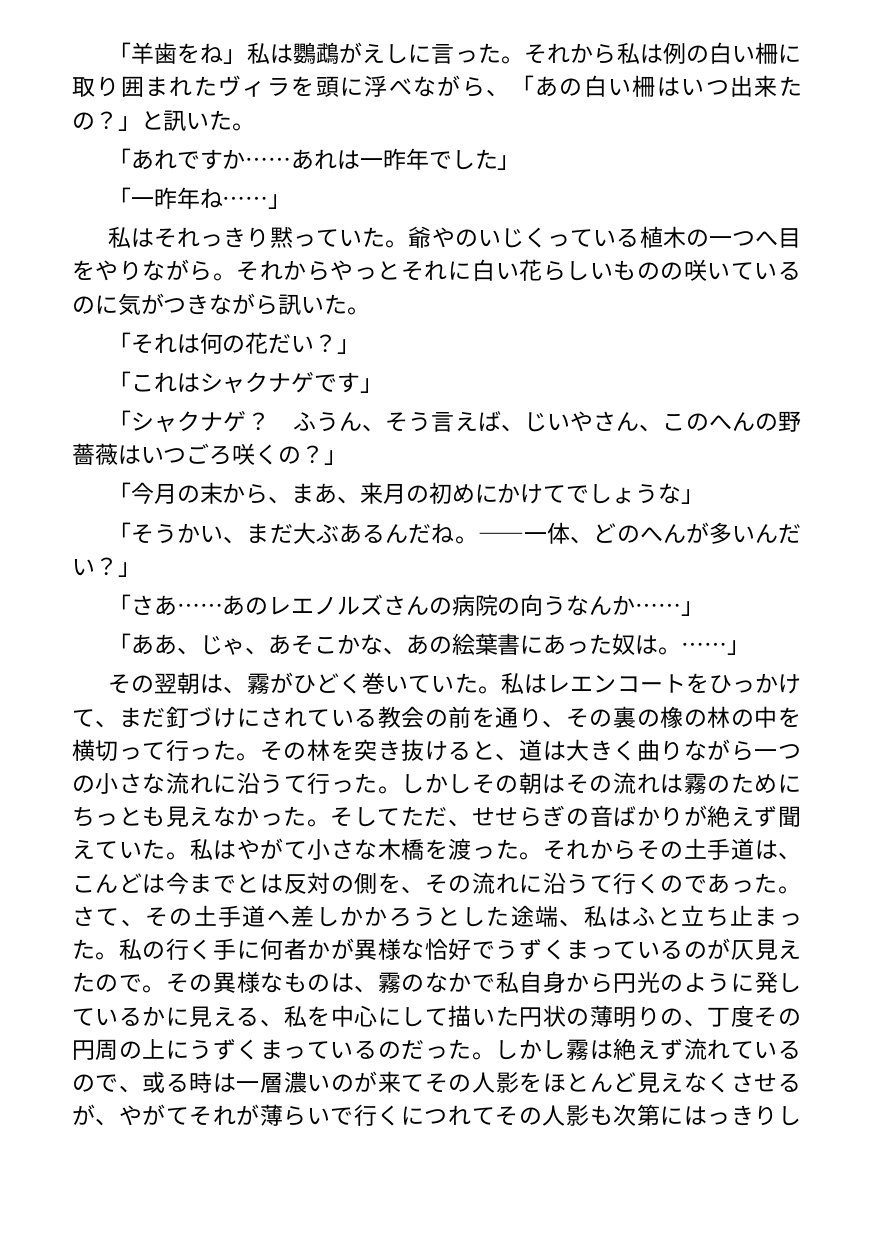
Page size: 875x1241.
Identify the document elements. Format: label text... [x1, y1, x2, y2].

text 「シャクナゲ？ ふうん、そう言えば、じいやさん、このへんの野薔薇はいつごろ咲くの？」 [72, 404, 802, 470]
text 「羊歯をね」私は鸚鵡がえしに言った。それから私は例の白い柵に取り囲まれたヴィラを頭に浮べながら、「あの白い柵はいつ出来たの？」と訊いた。 [72, 36, 802, 136]
text その翌朝は、霧がひどく巻いていた。私はレエンコートをひっかけて、まだ釘づけにされている教会の前を通り、その裏の橡の林の中を横切って行った。その林を突き抜けると、道は大きく曲りながら一つの小さな流れに沿うて行った。しかしその朝はその流れは霧のためにちっとも見えなかった。そしてただ、せせらぎの音ばかりが絶えず聞えていた。私はやがて小さな木橋を渡った。それからその土手道は、こんどは今までとは反対の側を、その流れに沿うて行くのであった。さて、その土手道へ差しかかろうとした途端、私はふと立ち止まった。私の行く手に何者かが異様な恰好でうずくまっているのが仄見えたので。その異様なものは、霧のなかで私自身から円光のように発しているかに見える、私を中心にして描いた円状の薄明りの、丁度その円周の上にうずくまっているのだった。しかし霧は絶えず流れているので、或る時は一層濃いのが来てその人影をほとんど見えなくさせるが、やがてそれが薄らいで行くにつれてその人影も次第にはっきりし [72, 666, 802, 1131]
text 「今月の末から、まあ、来月の初めにかけてでしょうな」 [72, 476, 802, 509]
text 「さあ……あのレエノルズさんの病院の向うなんか……」 [72, 588, 802, 621]
text 私はそれっきり黙っていた。爺やのいじくっている植木の一つへ目をやりながら。それからやっとそれに白い花らしいものの咲いているのに気がつきながら訊いた。 [72, 220, 802, 320]
text 「そうかい、まだ大ぶあるんだね。――一体、どのへんが多いんだい？」 [72, 516, 802, 582]
text 「あれですか……あれは一昨年でした」 [72, 142, 802, 175]
text 「これはシャクナゲです」 [72, 365, 802, 398]
text 「ああ、じゃ、あそこかな、あの絵葉書にあった奴は。……」 [72, 627, 802, 660]
text 「それは何の花だい？」 [72, 326, 802, 359]
text 「一昨年ね……」 [72, 181, 802, 214]
